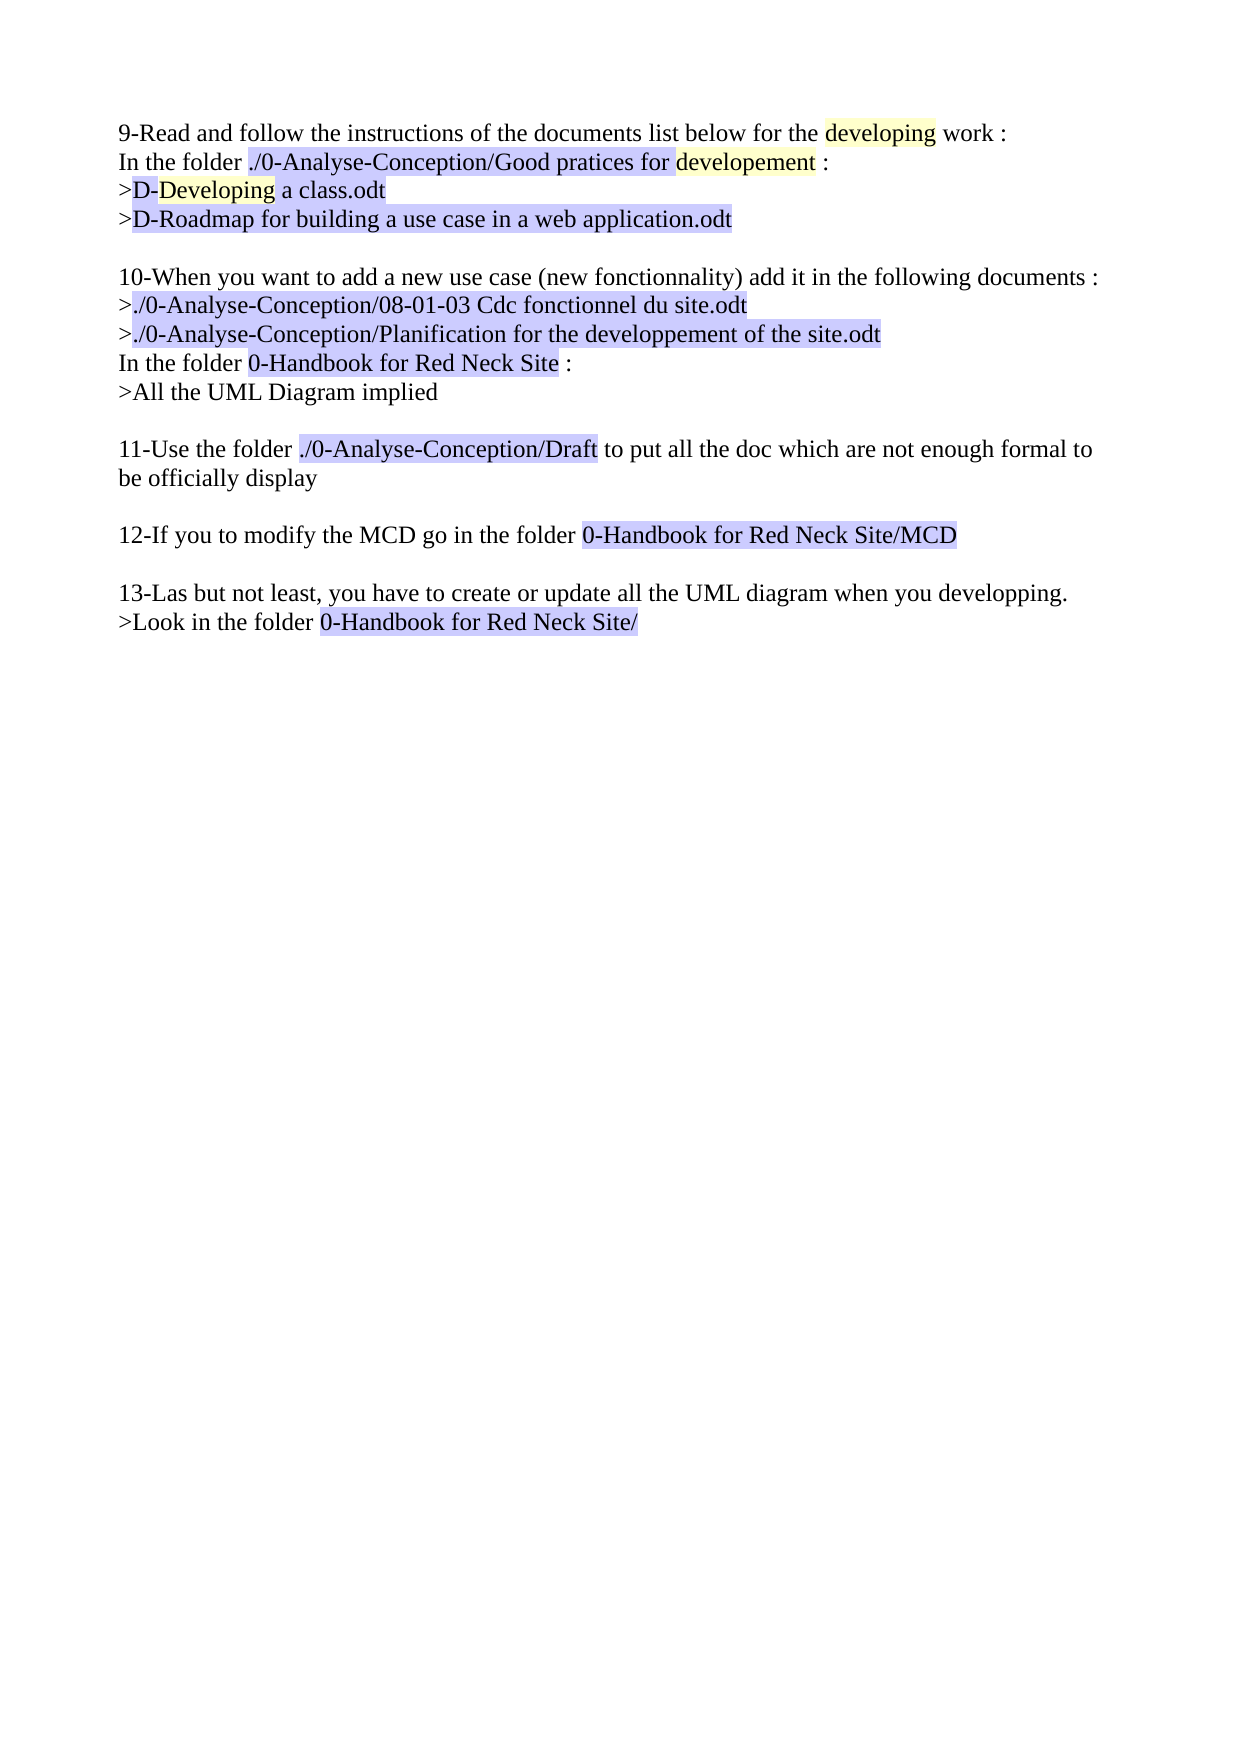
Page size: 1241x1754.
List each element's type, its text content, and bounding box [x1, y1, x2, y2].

text >./0-Analyse-Conception/Planification for the developpement of the site.odt [118, 319, 1122, 348]
text >Look in the folder 0-Handbook for Red Neck Site/ [118, 607, 1122, 636]
text 12-If you to modify the MCD go in the folder 0-Handbook for Red Neck Site/MCD [118, 521, 1122, 549]
text >D-Developing a class.odt [118, 176, 1122, 204]
text >./0-Analyse-Conception/08-01-03 Cdc fonctionnel du site.odt [118, 291, 1122, 319]
text In the folder 0-Handbook for Red Neck Site : [118, 348, 1122, 377]
text >D-Roadmap for building a use case in a web application.odt [118, 204, 1122, 233]
text >All the UML Diagram implied [118, 377, 1122, 406]
text 9-Read and follow the instructions of the documents list below for the developing work : [118, 118, 1122, 147]
text 11-Use the folder ./0-Analyse-Conception/Draft to put all the doc which are not enough formal to be officially display [118, 434, 1122, 492]
text In the folder ./0-Analyse-Conception/Good pratices for developement : [118, 147, 1122, 176]
text 13-Las but not least, you have to create or update all the UML diagram when you developping. [118, 578, 1122, 607]
text 10-When you want to add a new use case (new fonctionnality) add it in the following documents : [118, 262, 1122, 291]
